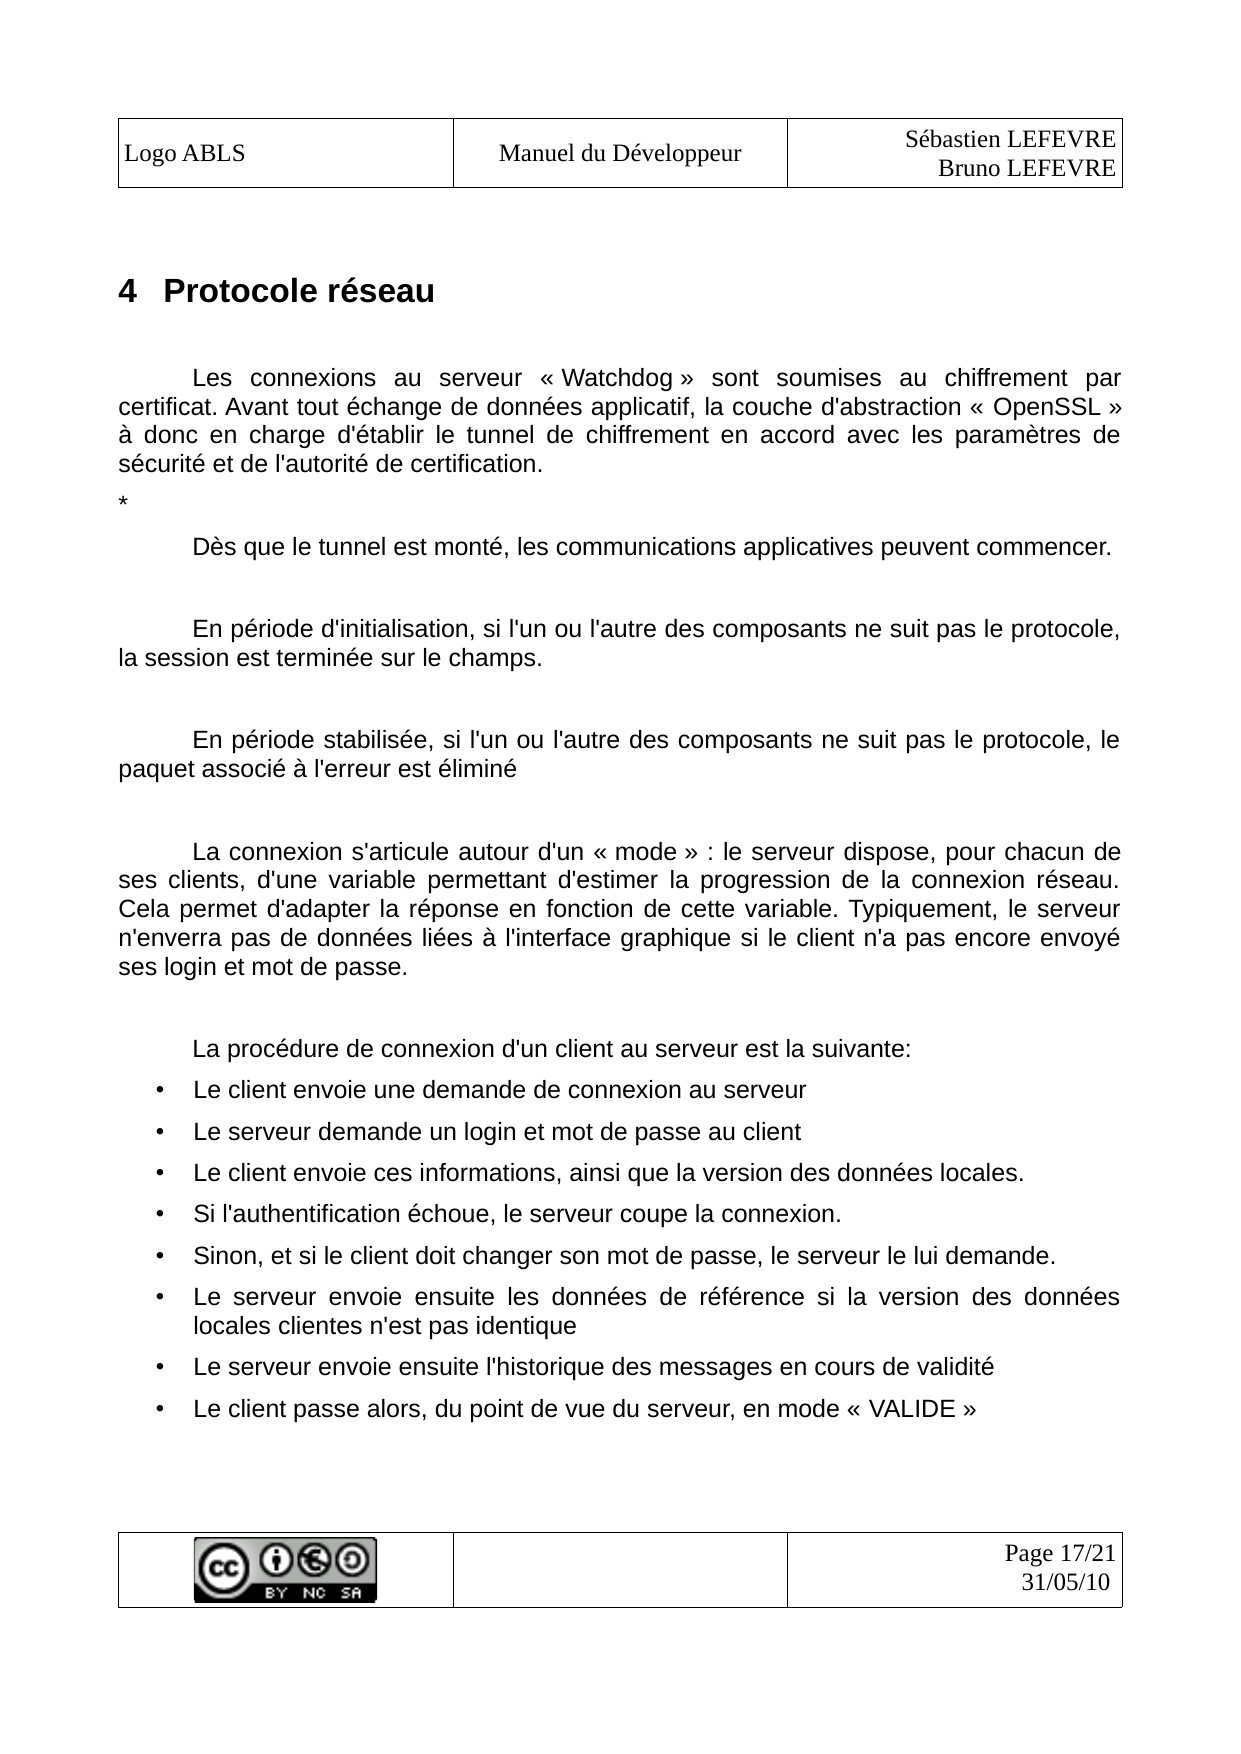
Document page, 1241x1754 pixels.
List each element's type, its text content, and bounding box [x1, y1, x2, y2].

text En période stabilisée, si l'un ou l'autre des composants ne suit pas le protocole, le paquet associé à l'erreur est éliminé [118, 725, 1122, 783]
subtitle Protocole réseau [118, 271, 1122, 309]
list Le client envoie une demande de connexion au serveur [156, 1075, 1122, 1104]
list Sinon, et si le client doit changer son mot de passe, le serveur le lui demande. [156, 1241, 1122, 1270]
list Le client passe alors, du point de vue du serveur, en mode « VALIDE » [156, 1394, 1122, 1422]
text En période d'initialisation, si l'un ou l'autre des composants ne suit pas le protocole, la session est terminée sur le champs. [118, 614, 1122, 672]
text La connexion s'articule autour d'un « mode » : le serveur dispose, pour chacun de ses clients, d'une variable permettant d'estimer la progression de la connexion réseau. Cela permet d'adapter la réponse en fonction de cette variable. Typiquement, le serveur n'enverra pas de données liées à l'interface graphique si le client n'a pas encore envoyé ses login et mot de passe. [118, 837, 1122, 980]
text Les connexions au serveur « Watchdog » sont soumises au chiffrement par certificat. Avant tout échange de données applicatif, la couche d'abstraction « OpenSSL » à donc en charge d'établir le tunnel de chiffrement en accord avec les paramètres de sécurité et de l'autorité de certification. [118, 363, 1122, 478]
text La procédure de connexion d'un client au serveur est la suivante: [118, 1034, 1122, 1063]
picture [193, 1537, 378, 1603]
list Le serveur envoie ensuite l'historique des messages en cours de validité [156, 1352, 1122, 1381]
list Le serveur envoie ensuite les données de référence si la version des données locales clientes n'est pas identique [156, 1282, 1122, 1340]
list Si l'authentification échoue, le serveur coupe la connexion. [156, 1199, 1122, 1228]
text * [118, 490, 1122, 519]
list Le serveur demande un login et mot de passe au client [156, 1117, 1122, 1146]
list Le client envoie ces informations, ainsi que la version des données locales. [156, 1158, 1122, 1187]
text Dès que le tunnel est monté, les communications applicatives peuvent commencer. [118, 532, 1122, 560]
